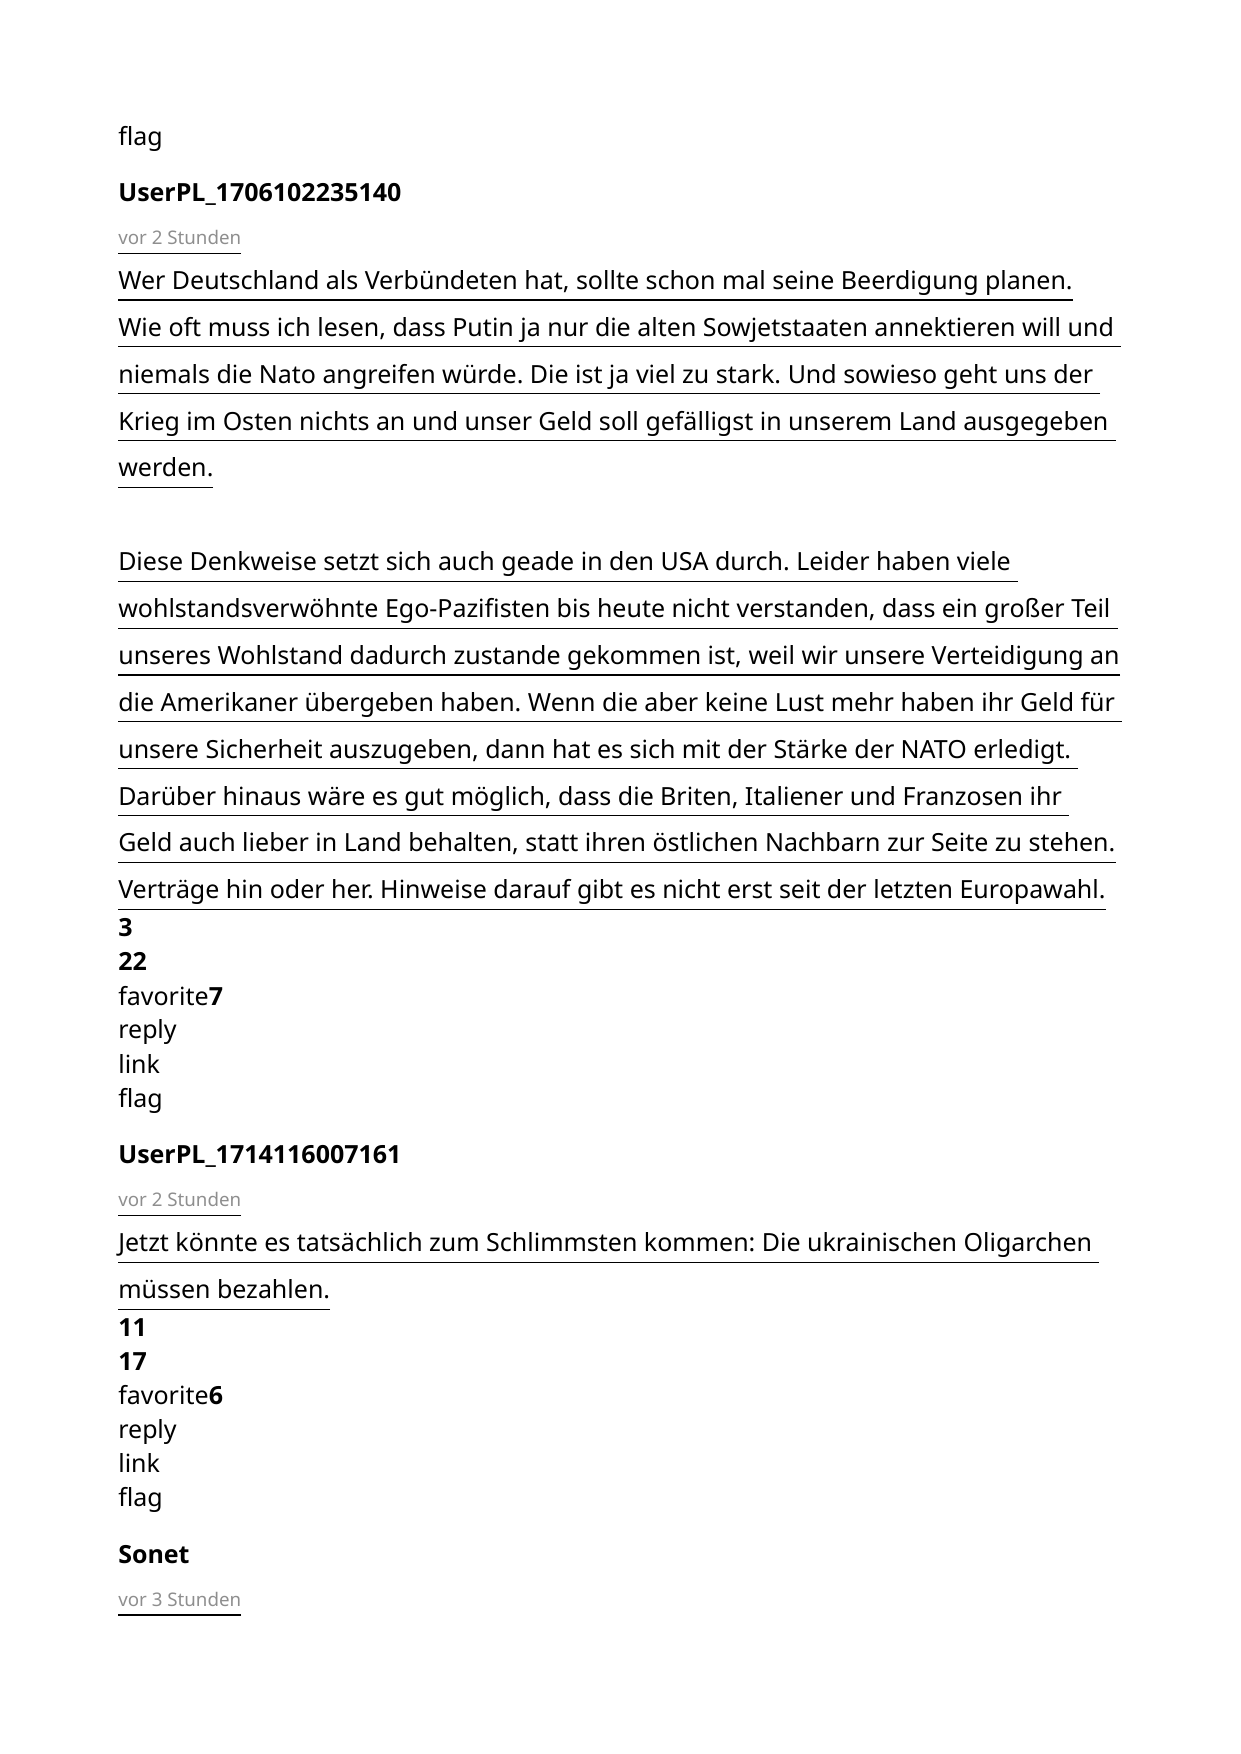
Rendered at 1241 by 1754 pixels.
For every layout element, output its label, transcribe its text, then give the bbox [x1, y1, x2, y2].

text vor 2 Stunden [118, 224, 1122, 254]
text Wer Deutschland als Verbündeten hat, sollte schon mal seine Beerdigung planen. Wie oft muss ich lesen, dass Putin ja nur die alten Sowjetstaaten annektieren will und niemals die Nato angreifen würde. Die ist ja viel zu stark. Und sowieso geht uns der Krieg im Osten nichts an und unser Geld soll gefälligst in unserem Land ausgegeben werden. Diese Denkweise setzt sich auch geade in den USA durch. Leider haben viele wohlstandsverwöhnte Ego-Pazifisten bis heute nicht verstanden, dass ein großer Teil unseres Wohlstand dadurch zustande gekommen ist, weil wir unsere Verteidigung an die Amerikaner übergeben haben. Wenn die aber keine Lust mehr haben ihr Geld für [118, 254, 1122, 721]
text flag [118, 1080, 1122, 1114]
text vor 3 Stunden [118, 1586, 1122, 1616]
text Sonet [118, 1530, 1114, 1570]
text favorite7 [118, 978, 1122, 1012]
text link [118, 1046, 1122, 1080]
text unsere Sicherheit auszugeben, dann hat es sich mit der Stärke der NATO erledigt. Darüber hinaus wäre es gut möglich, dass die Briten, Italiener und Franzosen ihr Geld auch lieber in Land behalten, statt ihren östlichen Nachbarn zur Seite zu stehen. Verträge hin oder her. Hinweise darauf gibt es nicht erst seit der letzten Europawahl. [118, 722, 1122, 910]
text flag [118, 1480, 1122, 1514]
text link [118, 1446, 1122, 1480]
text 11 [118, 1310, 1122, 1344]
text 17 [118, 1344, 1122, 1378]
text UserPL_1714116007161 [118, 1130, 1114, 1171]
text 3 [118, 910, 1122, 944]
text 22 [118, 944, 1122, 978]
text favorite6 [118, 1378, 1122, 1412]
text Jetzt könnte es tatsächlich zum Schlimmsten kommen: Die ukrainischen Oligarchen müssen bezahlen. [118, 1216, 1122, 1310]
text reply [118, 1012, 1122, 1046]
text UserPL_1706102235140 [118, 168, 1114, 208]
text vor 2 Stunden [118, 1186, 1122, 1216]
text flag [118, 118, 1122, 152]
text reply [118, 1412, 1122, 1446]
